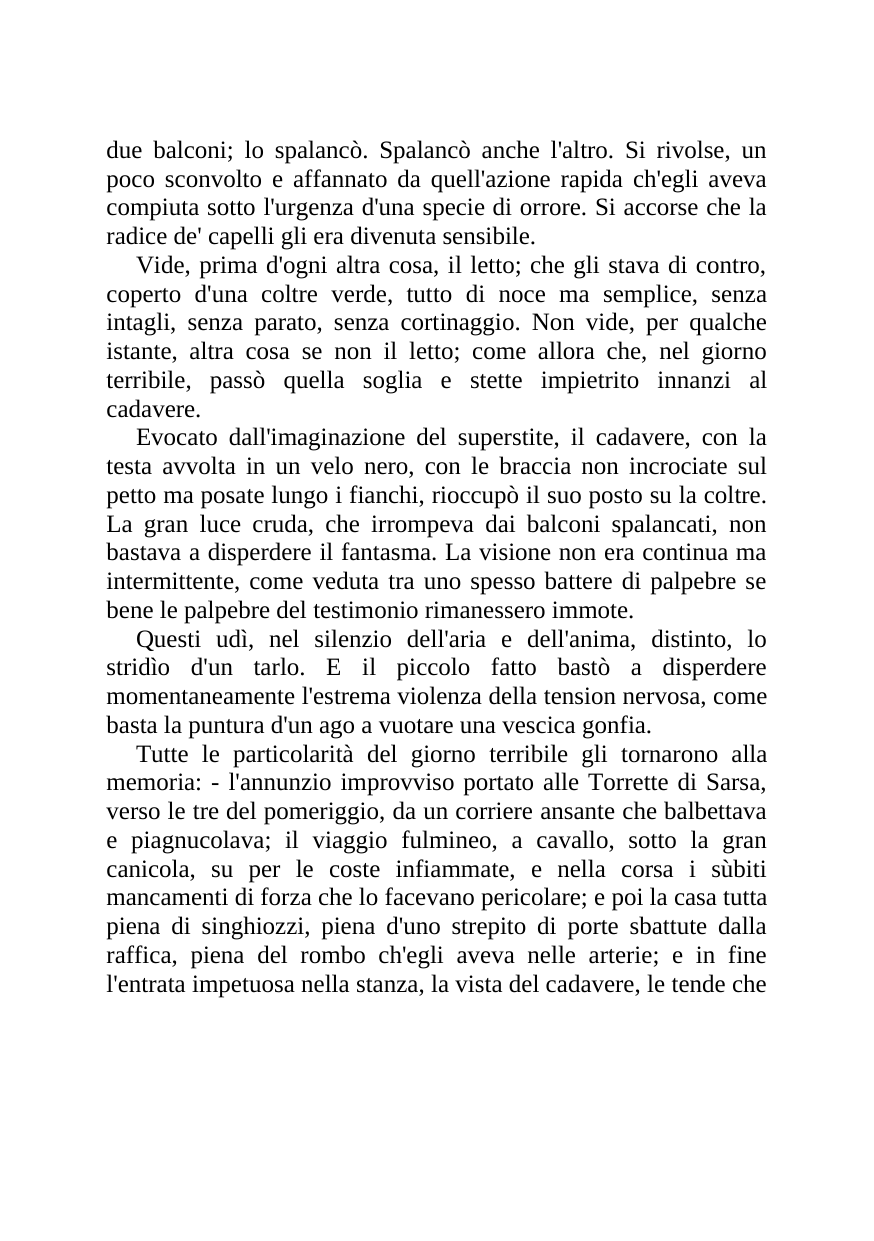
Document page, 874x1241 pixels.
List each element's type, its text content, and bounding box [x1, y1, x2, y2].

text Vide, prima d'ogni altra cosa, il letto; che gli stava di contro, coperto d'una coltre verde, tutto di noce ma semplice, senza intagli, senza parato, senza cortinaggio. Non vide, per qualche istante, altra cosa se non il letto; come allora che, nel giorno terribile, passò quella soglia e stette impietrito innanzi al cadavere. [106, 250, 768, 422]
text due balconi; lo spalancò. Spalancò anche l'altro. Si rivolse, un poco sconvolto e affannato da quell'azione rapida ch'egli aveva compiuta sotto l'urgenza d'una specie di orrore. Si accorse che la radice de' capelli gli era divenuta sensibile. [106, 135, 768, 250]
text Questi udì, nel silenzio dell'aria e dell'anima, distinto, lo stridìo d'un tarlo. E il piccolo fatto bastò a disperdere momentaneamente l'estrema violenza della tension nervosa, come basta la puntura d'un ago a vuotare una vescica gonfia. [106, 624, 768, 739]
text Evocato dall'imaginazione del superstite, il cadavere, con la testa avvolta in un velo nero, con le braccia non incrociate sul petto ma posate lungo i fianchi, rioccupò il suo posto su la coltre. La gran luce cruda, che irrompeva dai balconi spalancati, non bastava a disperdere il fantasma. La visione non era continua ma intermittente, come veduta tra uno spesso battere di palpebre se bene le palpebre del testimonio rimanessero immote. [106, 422, 768, 624]
text Tutte le particolarità del giorno terribile gli tornarono alla memoria: - l'annunzio improvviso portato alle Torrette di Sarsa, verso le tre del pomeriggio, da un corriere ansante che balbettava e piagnucolava; il viaggio fulmineo, a cavallo, sotto la gran canicola, su per le coste infiammate, e nella corsa i sùbiti mancamenti di forza che lo facevano pericolare; e poi la casa tutta piena di singhiozzi, piena d'uno strepito di porte sbattute dalla raffica, piena del rombo ch'egli aveva nelle arterie; e in fine l'entrata impetuosa nella stanza, la vista del cadavere, le tende che [106, 739, 768, 997]
